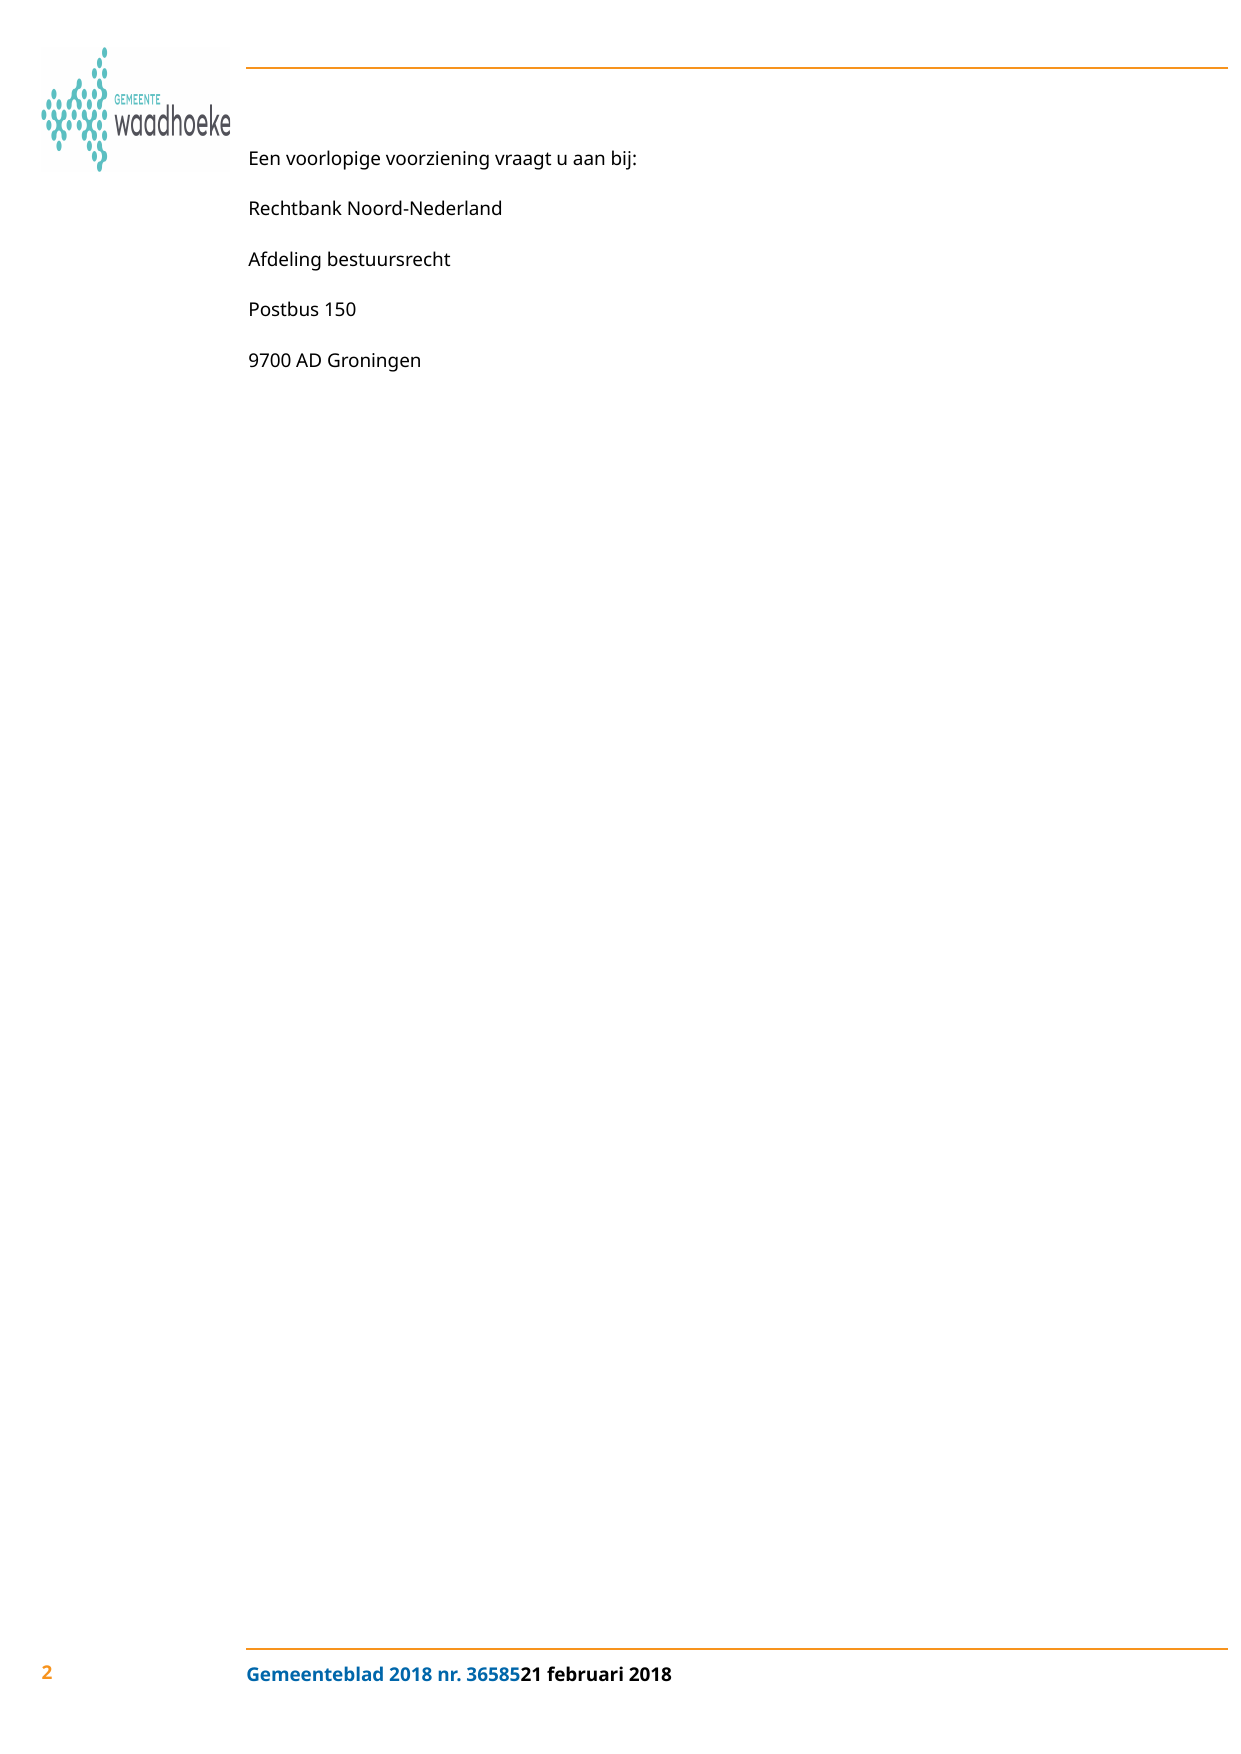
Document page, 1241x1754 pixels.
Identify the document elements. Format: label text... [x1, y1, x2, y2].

text Afdeling bestuursrecht [248, 246, 1152, 272]
picture [41, 47, 231, 172]
text Postbus 150 [248, 296, 1152, 322]
text 9700 AD Groningen [248, 347, 1152, 373]
text Rechtbank Noord-Nederland [248, 196, 1152, 221]
text Een voorlopige voorziening vraagt u aan bij: [248, 145, 1152, 171]
